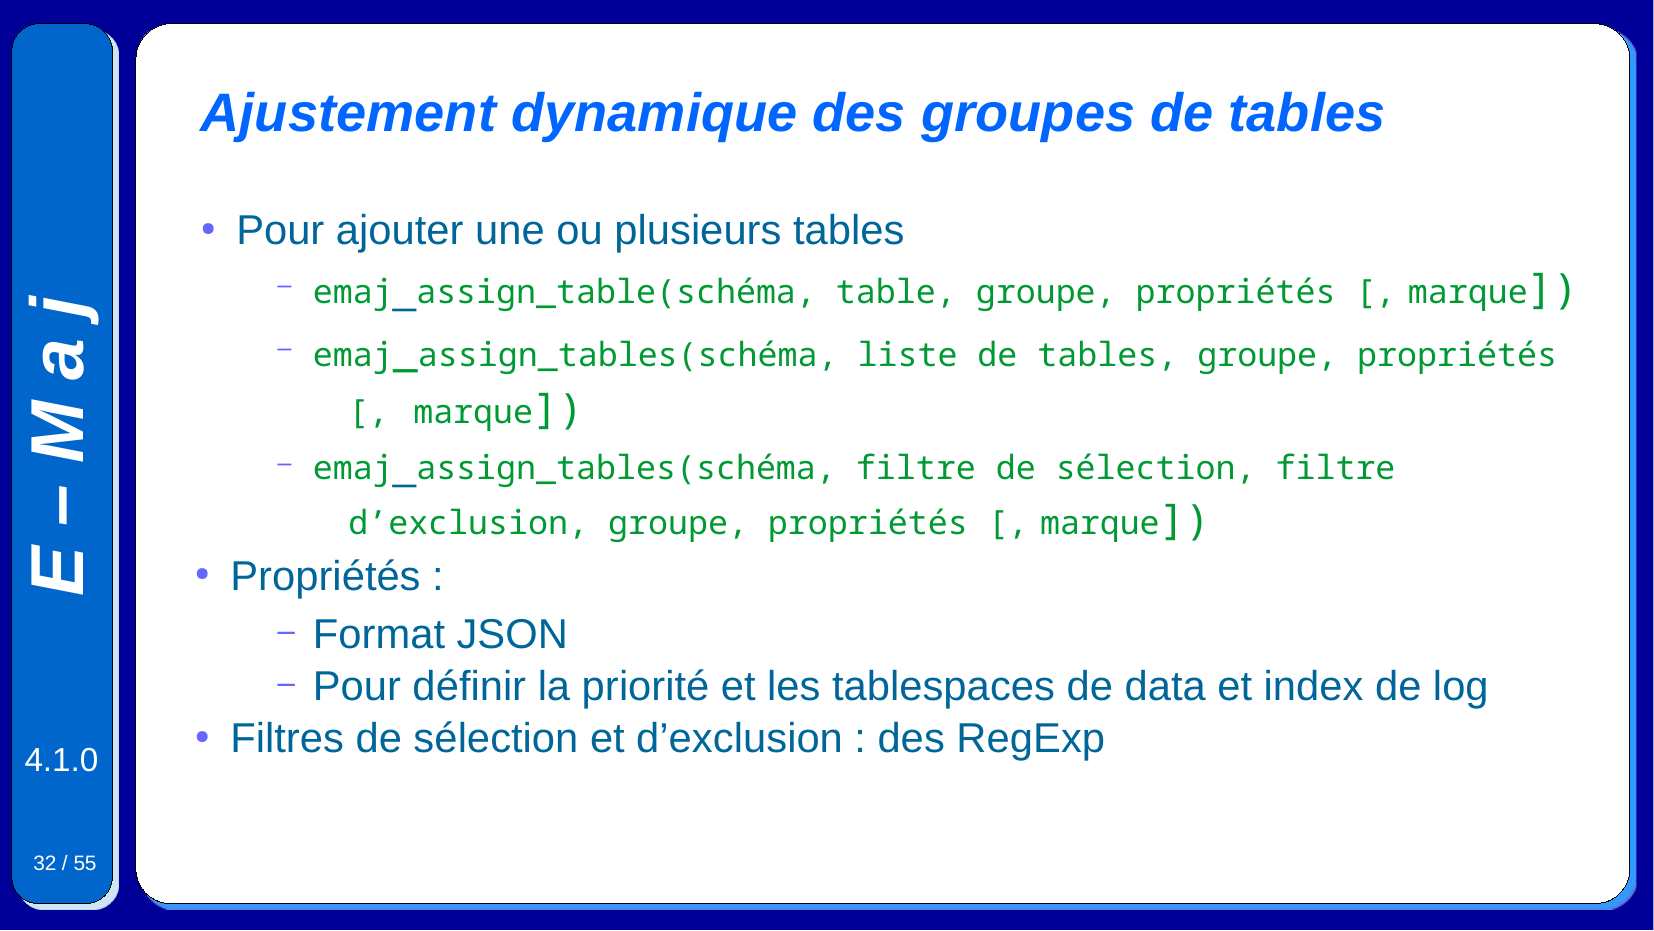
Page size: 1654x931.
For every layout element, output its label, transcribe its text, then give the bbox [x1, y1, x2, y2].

title Ajustement dynamique des groupes de tables [200, 34, 1575, 191]
list Pour ajouter une ou plusieurs tables emaj_assign_table(schéma, table, groupe, propriétés [, marque]) emaj_assign_tables(schéma, liste de tables, groupe, propriétés [, marque]) emaj_assign_tables(schéma, filtre de sélection, filtre d’exclusion, groupe, propriétés [, marque]) Propriétés : Format JSON Pour définir la priorité et les tablespaces de data et index de log Filtres de sélection et d’exclusion : des RegExp [177, 206, 1587, 834]
